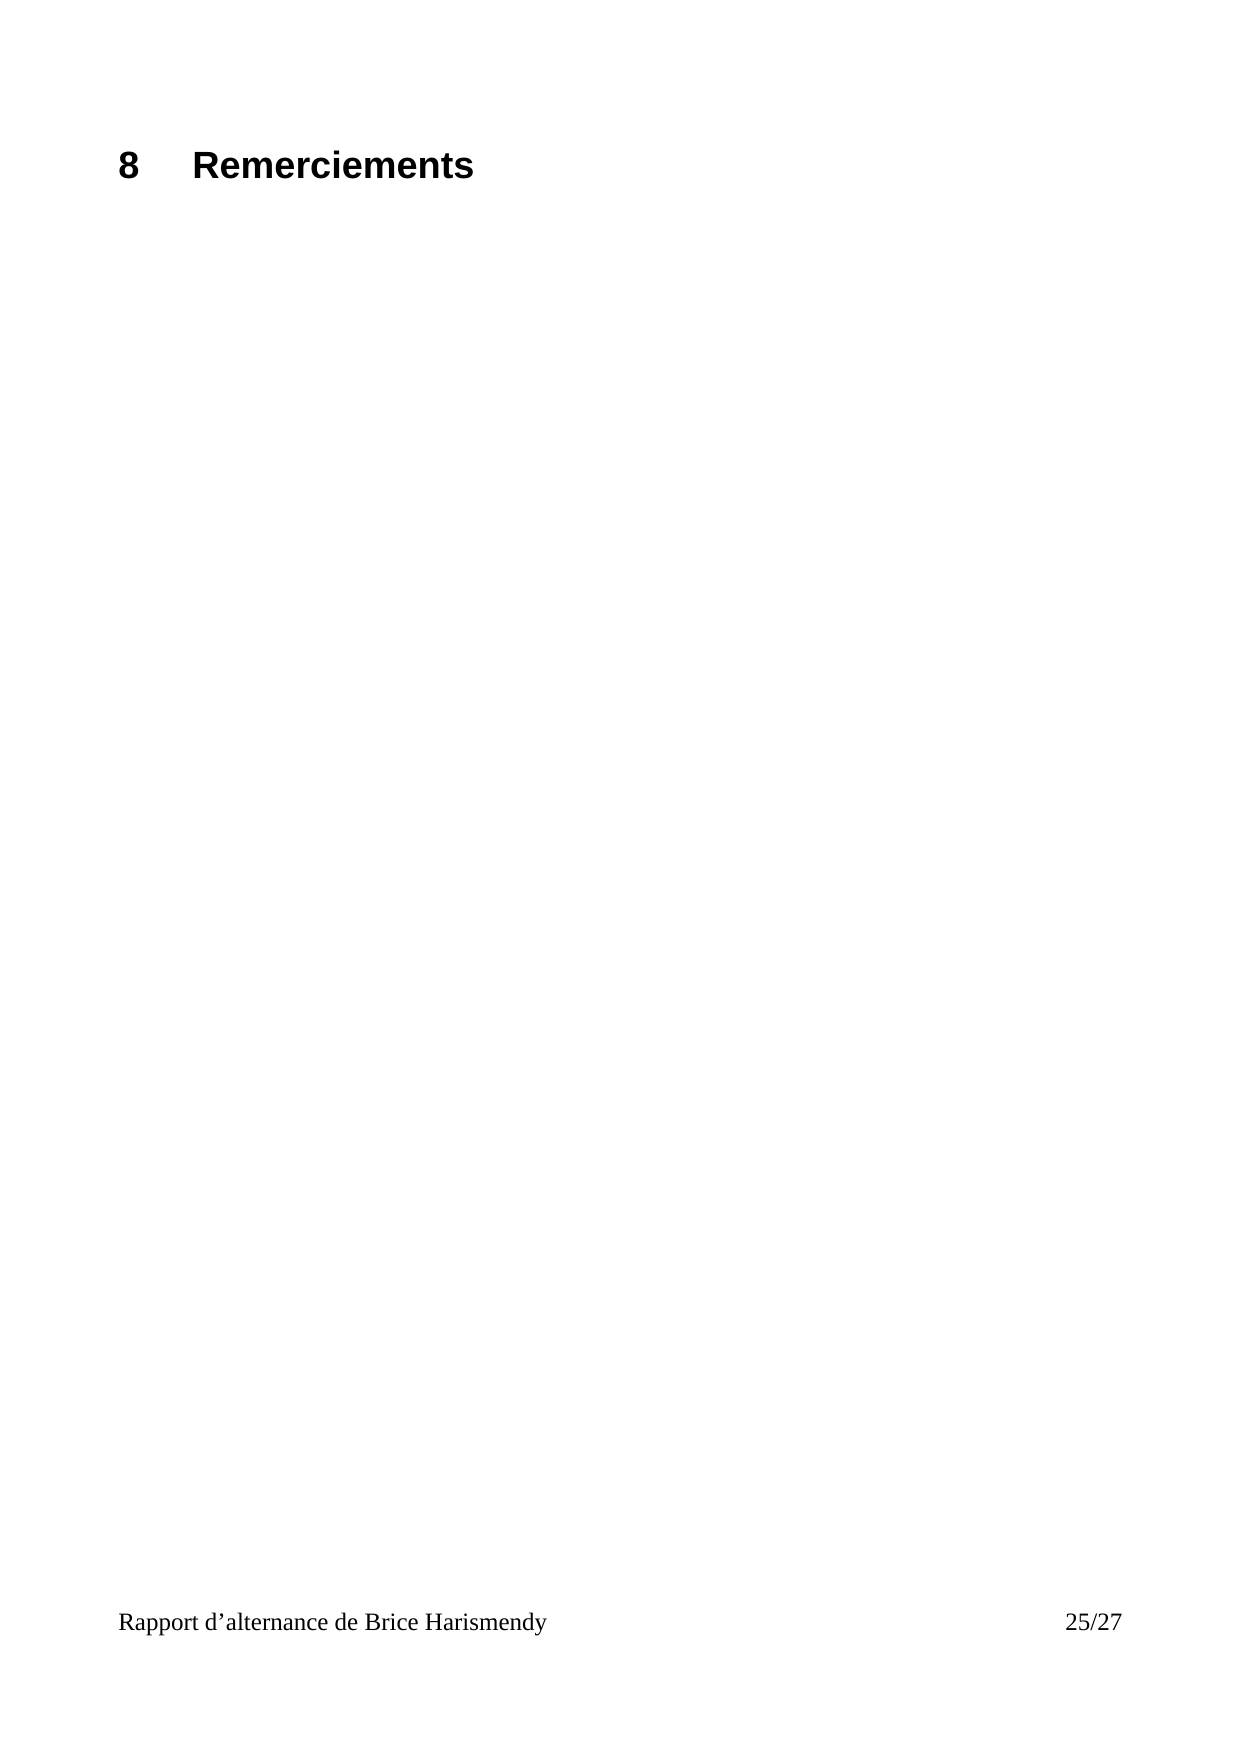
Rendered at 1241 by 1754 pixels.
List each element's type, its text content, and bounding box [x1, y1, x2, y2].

subtitle Remerciements [118, 143, 1122, 187]
